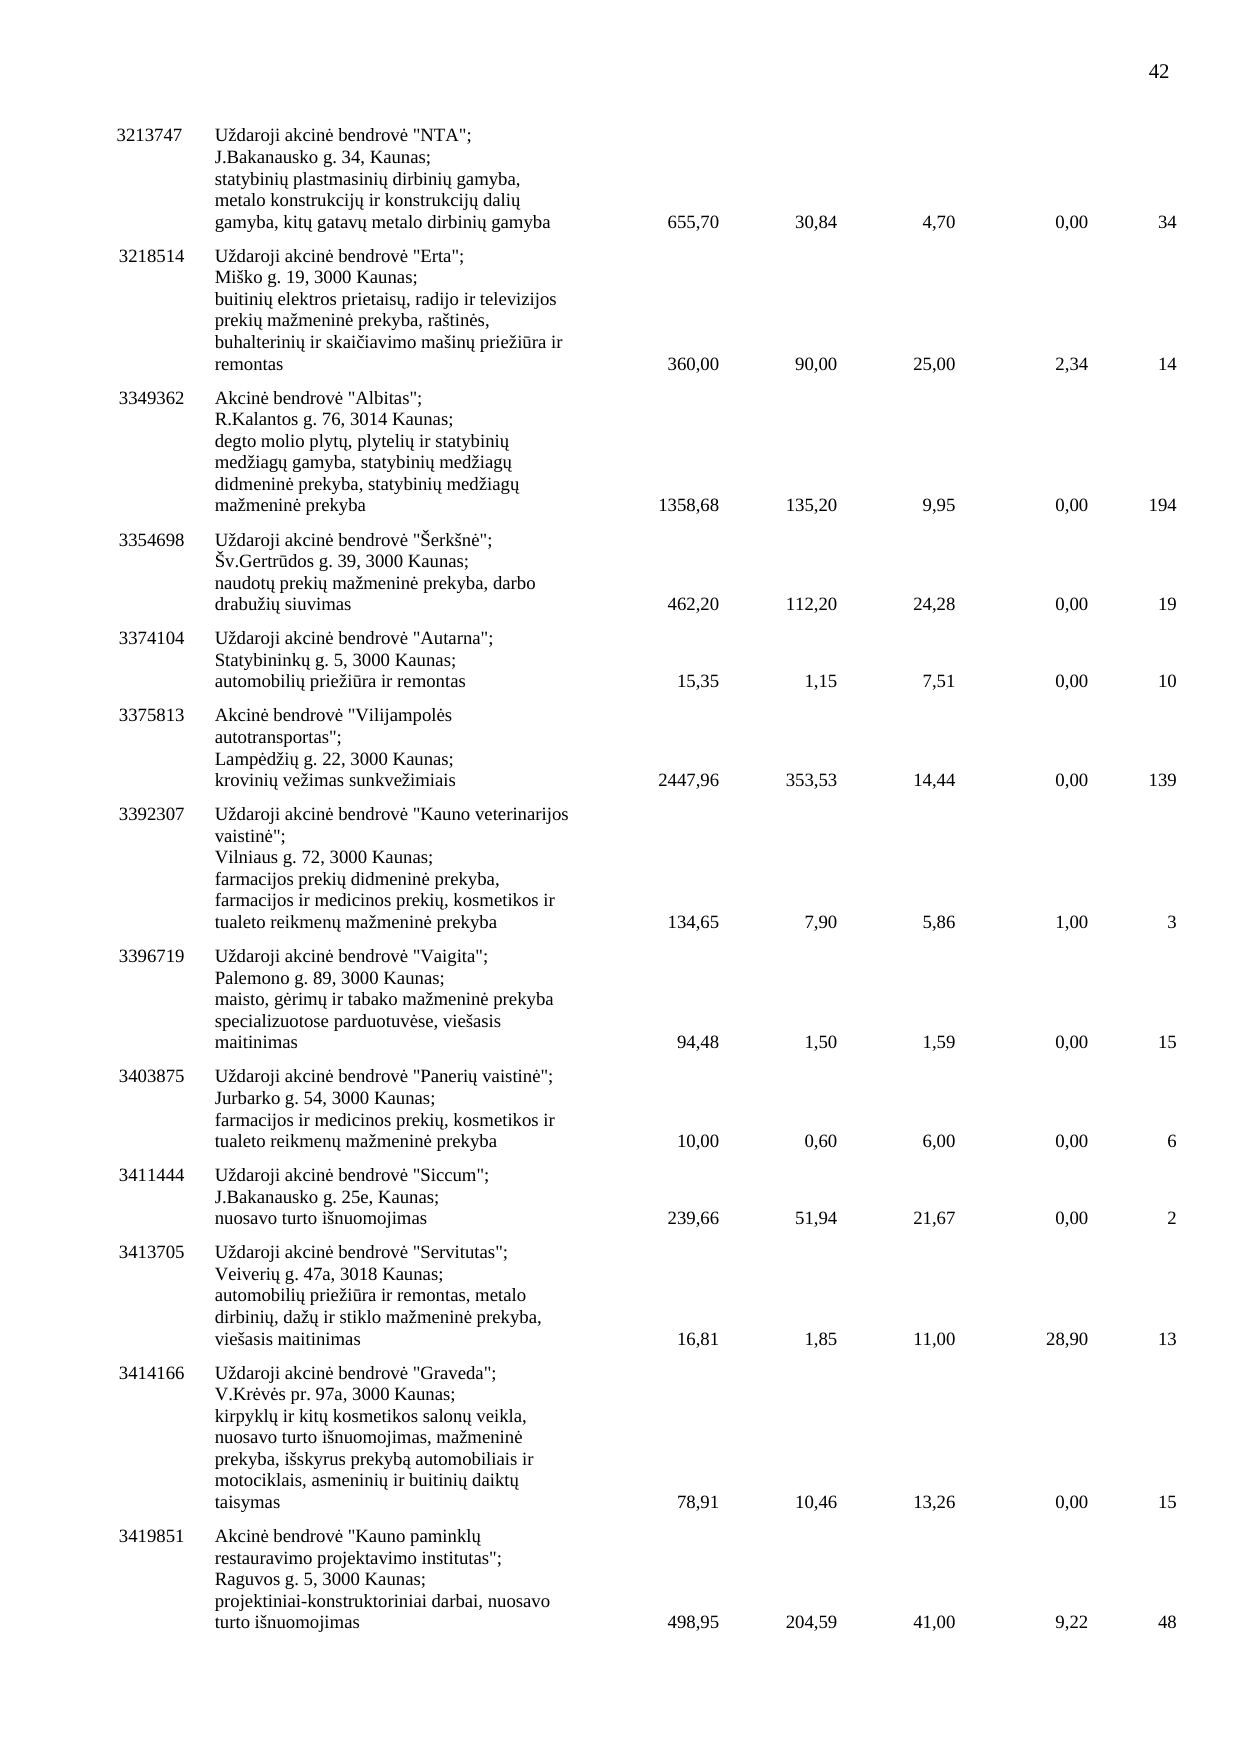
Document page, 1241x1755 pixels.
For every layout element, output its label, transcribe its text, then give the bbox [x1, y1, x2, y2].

table_cell 204,59 [735, 1519, 853, 1639]
table_cell Uždaroji akcinė bendrovė "Servitutas"; Veiverių g. 47a, 3018 Kaunas; automobilių priežiūra ir remontas, metalo dirbinių, dažų ir stiklo mažmeninė prekyba, viešasis maitinimas [203, 1235, 587, 1355]
table_cell 7,90 [735, 797, 853, 939]
table_cell 48 [1104, 1519, 1192, 1639]
table_cell Uždaroji akcinė bendrovė "Vaigita"; Palemono g. 89, 3000 Kaunas; maisto, gėrimų ir tabako mažmeninė prekyba specializuotose parduotuvėse, viešasis maitinimas [203, 939, 587, 1059]
table_cell 7,51 [853, 621, 971, 698]
table_cell Akcinė bendrovė "Vilijampolės autotransportas"; Lampėdžių g. 22, 3000 Kaunas; krovinių vežimas sunkvežimiais [203, 698, 587, 797]
table_cell Uždaroji akcinė bendrovė "NTA"; J.Bakanausko g. 34, Kaunas; statybinių plastmasinių dirbinių gamyba, metalo konstrukcijų ir konstrukcijų dalių gamyba, kitų gatavų metalo dirbinių gamyba [203, 118, 587, 238]
table_cell 1,15 [735, 621, 853, 698]
table_cell 94,48 [587, 939, 735, 1059]
table_cell Uždaroji akcinė bendrovė "Graveda"; V.Krėvės pr. 97a, 3000 Kaunas; kirpyklų ir kitų kosmetikos salonų veikla, nuosavo turto išnuomojimas, mažmeninė prekyba, išskyrus prekybą automobiliais ir motociklais, asmeninių ir buitinių daiktų taisymas [203, 1355, 587, 1519]
table_cell 25,00 [853, 239, 971, 380]
table_cell Uždaroji akcinė bendrovė "Siccum"; J.Bakanausko g. 25e, Kaunas; nuosavo turto išnuomojimas [203, 1158, 587, 1235]
table_cell 1358,68 [587, 380, 735, 522]
table_cell 360,00 [587, 239, 735, 380]
table_cell 3218514 [100, 239, 203, 380]
table_cell 135,20 [735, 380, 853, 522]
table_cell Uždaroji akcinė bendrovė "Panerių vaistinė"; Jurbarko g. 54, 3000 Kaunas; farmacijos ir medicinos prekių, kosmetikos ir tualeto reikmenų mažmeninė prekyba [203, 1059, 587, 1158]
table_cell 10 [1104, 621, 1192, 698]
table_cell 3403875 [100, 1059, 203, 1158]
table_cell 10,46 [735, 1355, 853, 1519]
table_cell 3411444 [100, 1158, 203, 1235]
table_cell 51,94 [735, 1158, 853, 1235]
table_cell 0,00 [971, 118, 1104, 238]
table_cell 41,00 [853, 1519, 971, 1639]
table_cell 15 [1104, 939, 1192, 1059]
table_cell 34 [1104, 118, 1192, 238]
table_cell 6,00 [853, 1059, 971, 1158]
table_cell 3374104 [100, 621, 203, 698]
table_cell 1,85 [735, 1235, 853, 1355]
table_cell 1,50 [735, 939, 853, 1059]
table_cell 139 [1104, 698, 1192, 797]
table_cell 6 [1104, 1059, 1192, 1158]
table_cell 3213747 [100, 118, 203, 238]
table_cell 24,28 [853, 522, 971, 621]
table_cell 3349362 [100, 380, 203, 522]
table_cell 3414166 [100, 1355, 203, 1519]
table_cell 462,20 [587, 522, 735, 621]
table_cell 5,86 [853, 797, 971, 939]
table_cell 9,22 [971, 1519, 1104, 1639]
table_cell 9,95 [853, 380, 971, 522]
table_cell 11,00 [853, 1235, 971, 1355]
table_cell 0,00 [971, 939, 1104, 1059]
table_cell 3413705 [100, 1235, 203, 1355]
table_cell 1,00 [971, 797, 1104, 939]
table_cell 0,60 [735, 1059, 853, 1158]
table_cell 16,81 [587, 1235, 735, 1355]
table_cell Uždaroji akcinė bendrovė "Kauno veterinarijos vaistinė"; Vilniaus g. 72, 3000 Kaunas; farmacijos prekių didmeninė prekyba, farmacijos ir medicinos prekių, kosmetikos ir tualeto reikmenų mažmeninė prekyba [203, 797, 587, 939]
table_cell 655,70 [587, 118, 735, 238]
table_cell 498,95 [587, 1519, 735, 1639]
table_cell 3375813 [100, 698, 203, 797]
table_cell 0,00 [971, 1059, 1104, 1158]
table_cell 15 [1104, 1355, 1192, 1519]
table_cell 0,00 [971, 1355, 1104, 1519]
table_cell 2447,96 [587, 698, 735, 797]
table_cell 3 [1104, 797, 1192, 939]
table_cell Uždaroji akcinė bendrovė "Autarna"; Statybininkų g. 5, 3000 Kaunas; automobilių priežiūra ir remontas [203, 621, 587, 698]
table_cell 78,91 [587, 1355, 735, 1519]
table_cell 13,26 [853, 1355, 971, 1519]
table_cell 1,59 [853, 939, 971, 1059]
table_cell Uždaroji akcinė bendrovė "Erta"; Miško g. 19, 3000 Kaunas; buitinių elektros prietaisų, radijo ir televizijos prekių mažmeninė prekyba, raštinės, buhalterinių ir skaičiavimo mašinų priežiūra ir remontas [203, 239, 587, 380]
table_cell 134,65 [587, 797, 735, 939]
table_cell 13 [1104, 1235, 1192, 1355]
table_cell Akcinė bendrovė "Kauno paminklų restauravimo projektavimo institutas"; Raguvos g. 5, 3000 Kaunas; projektiniai-konstruktoriniai darbai, nuosavo turto išnuomojimas [203, 1519, 587, 1639]
table_cell 10,00 [587, 1059, 735, 1158]
table_cell 14 [1104, 239, 1192, 380]
table_cell Uždaroji akcinė bendrovė "Šerkšnė"; Šv.Gertrūdos g. 39, 3000 Kaunas; naudotų prekių mažmeninė prekyba, darbo drabužių siuvimas [203, 522, 587, 621]
table_cell 4,70 [853, 118, 971, 238]
table_cell Akcinė bendrovė "Albitas"; R.Kalantos g. 76, 3014 Kaunas; degto molio plytų, plytelių ir statybinių medžiagų gamyba, statybinių medžiagų didmeninė prekyba, statybinių medžiagų mažmeninė prekyba [203, 380, 587, 522]
table_cell 3419851 [100, 1519, 203, 1639]
table_cell 0,00 [971, 522, 1104, 621]
table_cell 0,00 [971, 1158, 1104, 1235]
table_cell 2,34 [971, 239, 1104, 380]
table_cell 3354698 [100, 522, 203, 621]
table_cell 353,53 [735, 698, 853, 797]
table_cell 3396719 [100, 939, 203, 1059]
table_cell 90,00 [735, 239, 853, 380]
table_cell 239,66 [587, 1158, 735, 1235]
table_cell 0,00 [971, 698, 1104, 797]
table_cell 15,35 [587, 621, 735, 698]
table_cell 30,84 [735, 118, 853, 238]
table_cell 112,20 [735, 522, 853, 621]
table_cell 2 [1104, 1158, 1192, 1235]
table_cell 0,00 [971, 621, 1104, 698]
table_cell 21,67 [853, 1158, 971, 1235]
table_cell 28,90 [971, 1235, 1104, 1355]
table_cell 0,00 [971, 380, 1104, 522]
table_cell 194 [1104, 380, 1192, 522]
table_cell 3392307 [100, 797, 203, 939]
table_cell 19 [1104, 522, 1192, 621]
table_cell 14,44 [853, 698, 971, 797]
